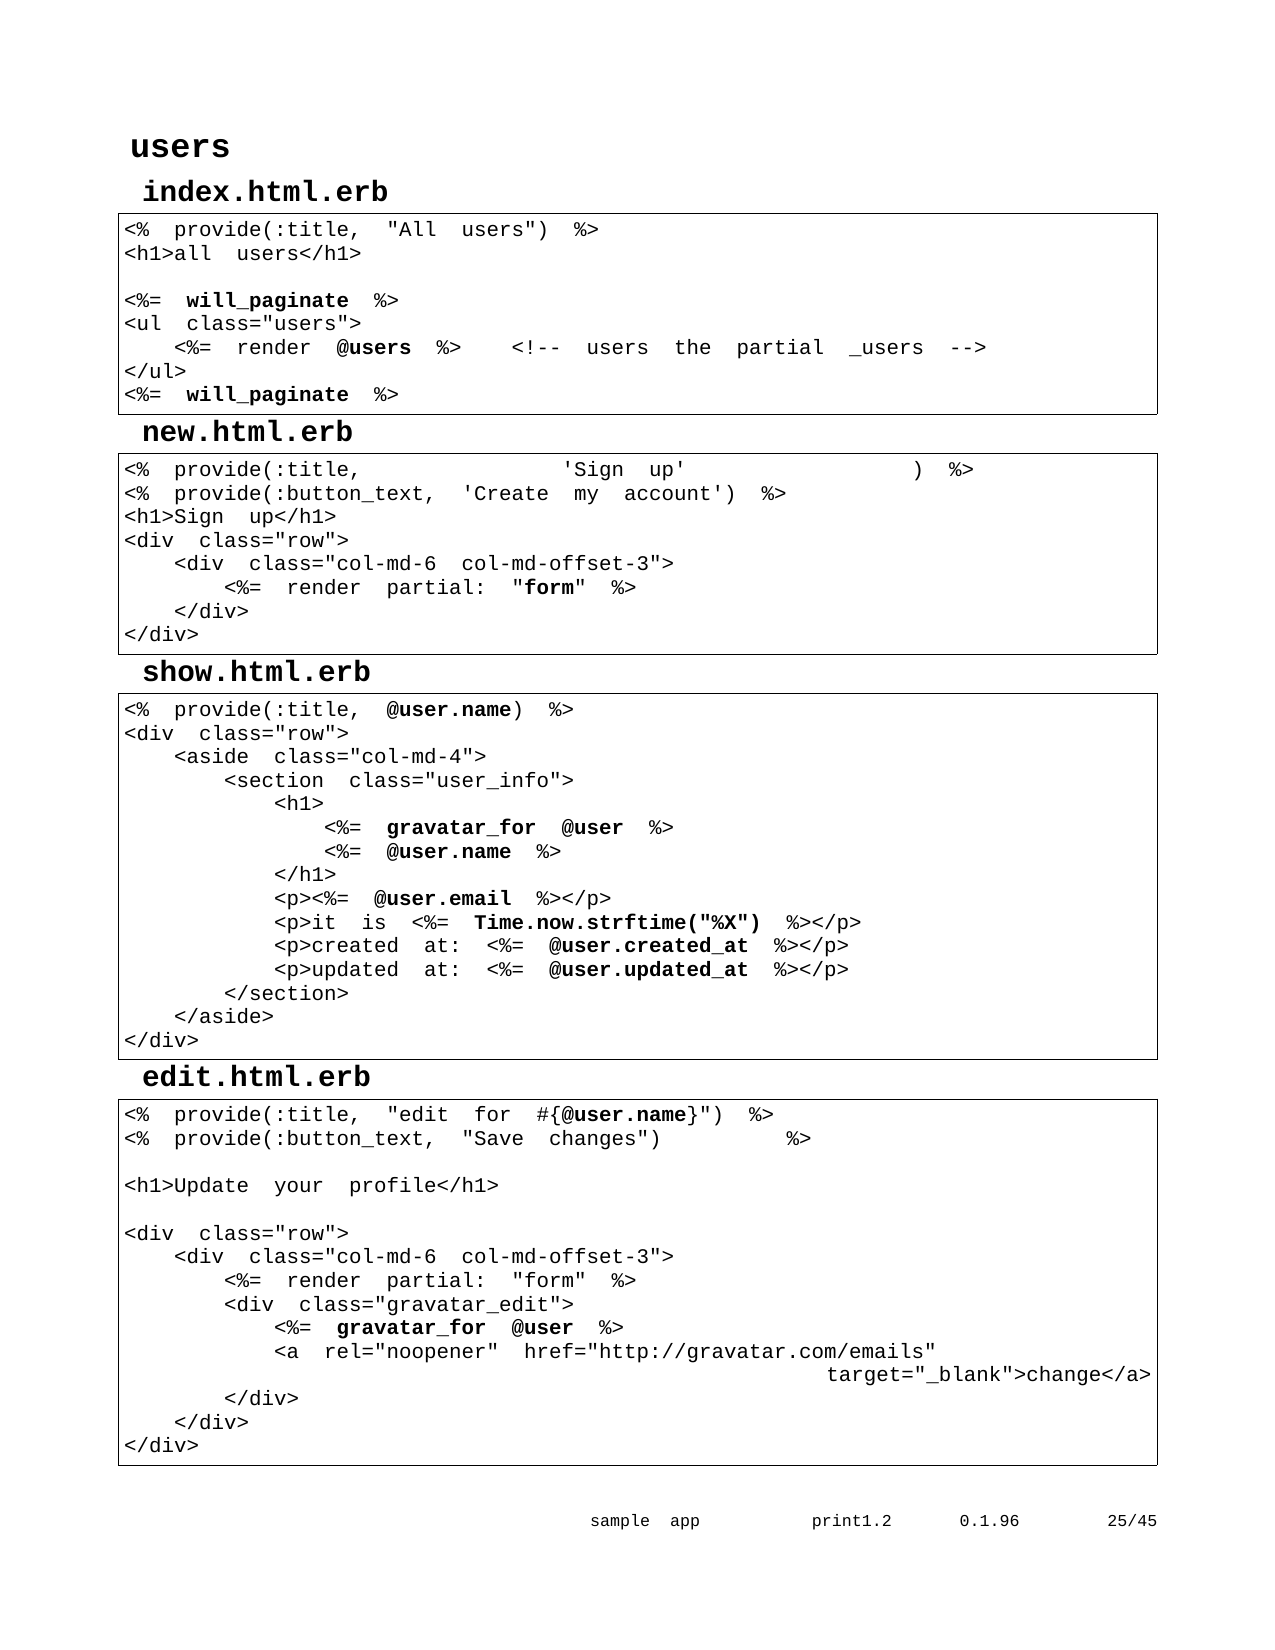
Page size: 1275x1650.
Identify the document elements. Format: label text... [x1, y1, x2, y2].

subtitle index.html.erb [142, 177, 1157, 210]
subtitle edit.html.erb [142, 1062, 1157, 1096]
table_header <% provide(:title, "All users") %> <h1>all users</h1> <%= will_paginate %> <ul class="users"> <%= render @users %> <!-- users the partial _users --> </ul> <%= will_paginate %> [119, 214, 1157, 414]
subtitle show.html.erb [142, 657, 1157, 690]
table_header <% provide(:title, "edit for #{@user.name}") %> <% provide(:button_text, "Save changes") %> <h1>Update your profile</h1> <div class="row"> <div class="col-md-6 col-md-offset-3"> <%= render partial: "form" %> <div class="gravatar_edit"> <%= gravatar_for @user %> <a rel="noopener" href="http://gravatar.com/emails" target="_blank">change</a> </div> </div> </div> [119, 1100, 1157, 1465]
table_header <% provide(:title, 'Sign up' ) %> <% provide(:button_text, 'Create my account') %> <h1>Sign up</h1> <div class="row"> <div class="col-md-6 col-md-offset-3"> <%= render partial: "form" %> </div> </div> [119, 454, 1157, 654]
subtitle new.html.erb [142, 417, 1157, 450]
table_header <% provide(:title, @user.name) %> <div class="row"> <aside class="col-md-4"> <section class="user_info"> <h1> <%= gravatar_for @user %> <%= @user.name %> </h1> <p><%= @user.email %></p> <p>it is <%= Time.now.strftime("%X") %></p> <p>created at: <%= @user.created_at %></p> <p>updated at: <%= @user.updated_at %></p> </section> </aside> </div> [119, 694, 1157, 1059]
subtitle users [130, 130, 1157, 168]
